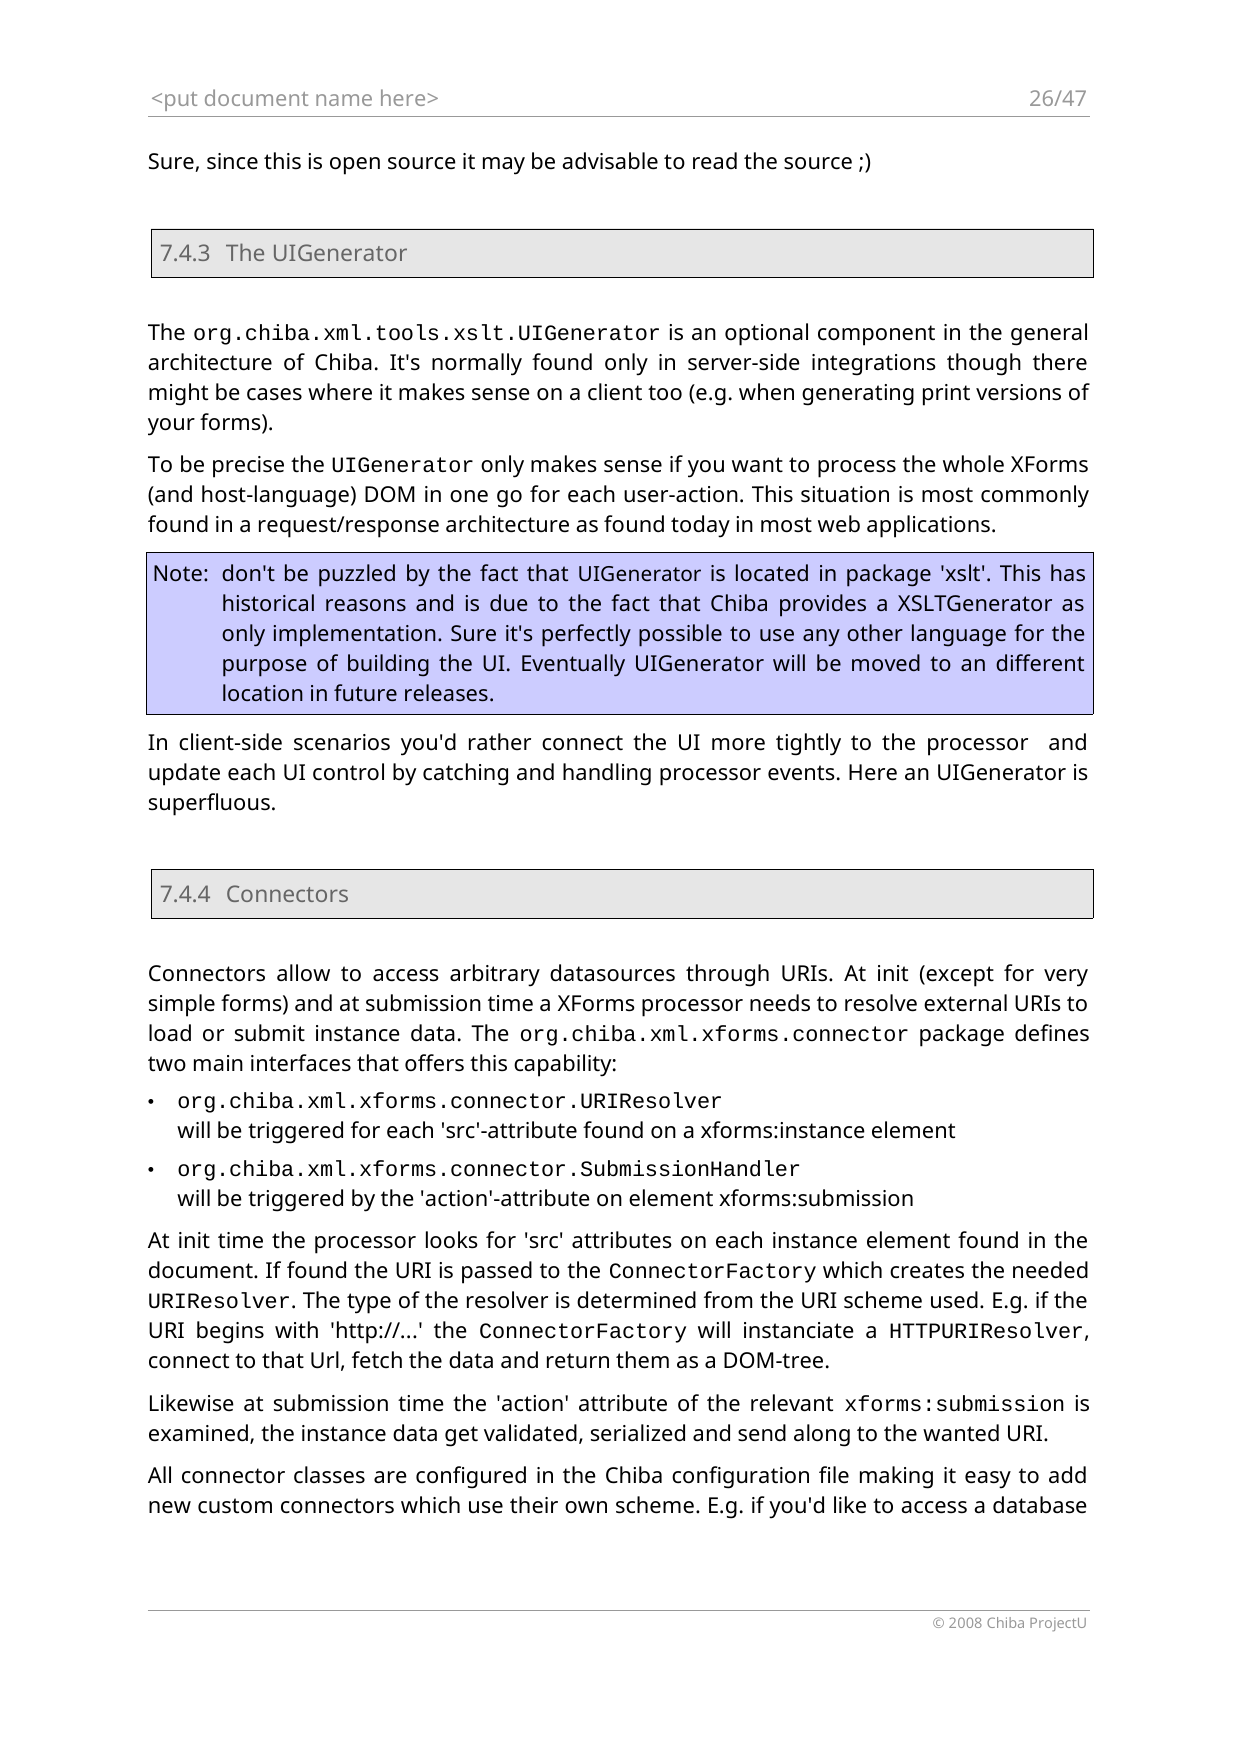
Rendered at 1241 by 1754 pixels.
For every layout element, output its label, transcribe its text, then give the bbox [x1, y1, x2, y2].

text In client-side scenarios you'd rather connect the UI more tightly to the processor and update each UI control by catching and handling processor events. Here an UIGenerator is superfluous. [148, 726, 1090, 816]
subtitle Connectors [152, 870, 1093, 918]
text Connectors allow to access arbitrary datasources through URIs. At init (except for very simple forms) and at submission time a XForms processor needs to resolve external URIs to load or submit instance data. The org.chiba.xml.xforms.connector package defines two main interfaces that offers this capability: [148, 957, 1090, 1077]
text Note: don't be puzzled by the fact that UIGenerator is located in package 'xslt'. This has historical reasons and is due to the fact that Chiba provides a XSLTGenerator as only implementation. Sure it's perfectly possible to use any other language for the purpose of building the UI. Eventually UIGenerator will be moved to an different location in future releases. [147, 553, 1093, 714]
subtitle The UIGenerator [152, 230, 1093, 277]
list org.chiba.xml.xforms.connector.URIResolver will be triggered for each 'src'-attribute found on a xforms:instance element [148, 1090, 1090, 1145]
text At init time the processor looks for 'src' attributes on each instance element found in the document. If found the URI is passed to the ConnectorFactory which creates the needed URIResolver. The type of the resolver is determined from the URI scheme used. E.g. if the URI begins with 'http://...' the ConnectorFactory will instanciate a HTTPURIResolver, connect to that Url, fetch the data and return them as a DOM-tree. [148, 1225, 1090, 1375]
text Sure, since this is open source it may be advisable to read the source ;) [148, 146, 1090, 176]
text Likewise at submission time the 'action' attribute of the relevant xforms:submission is examined, the instance data get validated, serialized and send along to the wanted URI. [148, 1387, 1090, 1447]
text To be precise the UIGenerator only makes sense if you want to process the whole XForms (and host-language) DOM in one go for each user-action. This situation is most commonly found in a request/response architecture as found today in most web applications. [148, 449, 1090, 539]
list org.chiba.xml.xforms.connector.SubmissionHandler will be triggered by the 'action'-attribute on element xforms:submission [148, 1157, 1090, 1212]
text All connector classes are configured in the Chiba configuration file making it easy to add new custom connectors which use their own scheme. E.g. if you'd like to access a database [148, 1460, 1090, 1520]
text The org.chiba.xml.tools.xslt.UIGenerator is an optional component in the general architecture of Chiba. It's normally found only in server-side integrations though there might be cases where it makes sense on a client too (e.g. when generating print versions of your forms). [148, 317, 1090, 437]
